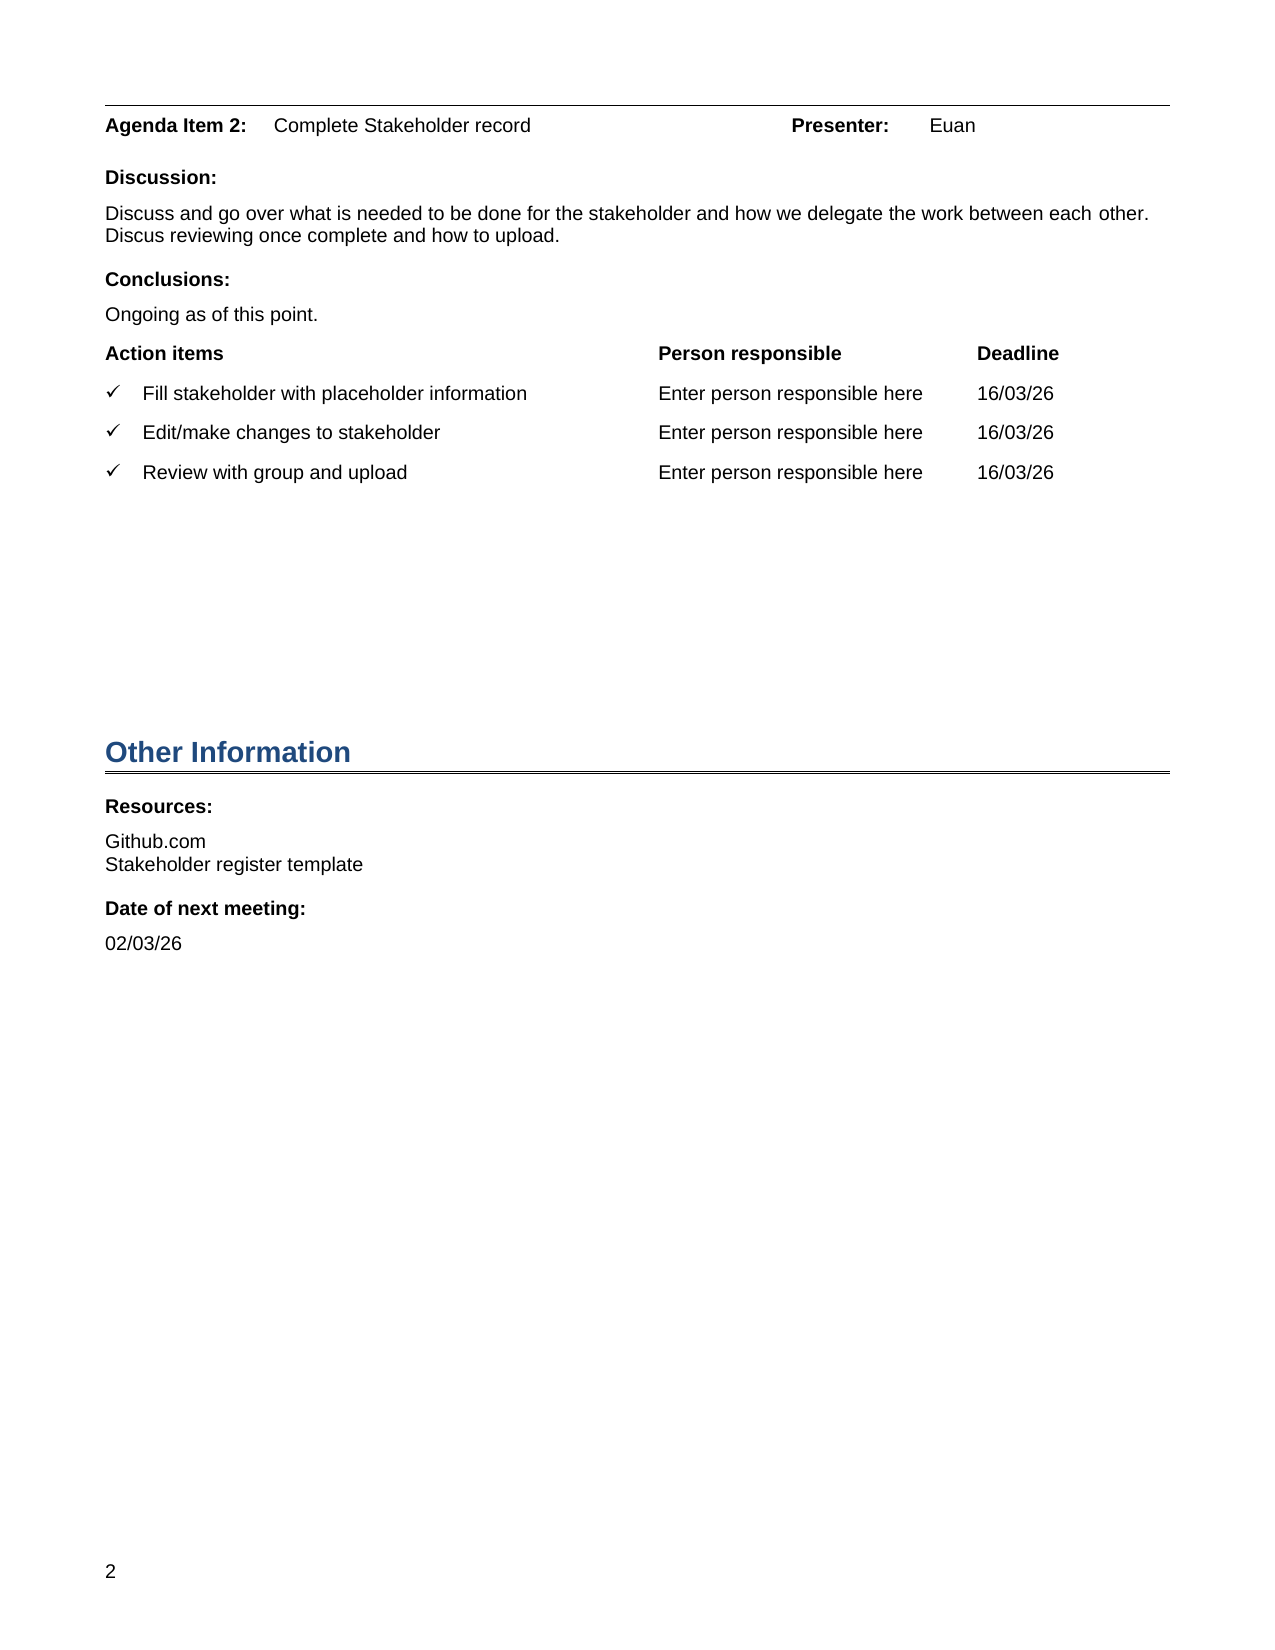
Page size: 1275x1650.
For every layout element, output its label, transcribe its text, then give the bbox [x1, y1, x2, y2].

table_cell 16/03/26 [977, 413, 1170, 452]
table_cell Review with group and upload [105, 452, 658, 522]
text Github.com Stakeholder register template [105, 830, 1170, 876]
table_header Complete Stakeholder record [274, 106, 791, 145]
table_cell Enter person responsible here [658, 413, 977, 452]
table_cell Enter person responsible here [658, 452, 977, 522]
table_cell 16/03/26 [977, 452, 1170, 522]
table_header Agenda Item 2: [105, 106, 274, 145]
table_header Euan [929, 106, 1170, 145]
subtitle Date of next meeting: [105, 896, 1170, 919]
table_cell Enter person responsible here [658, 373, 977, 413]
text Ongoing as of this point. [105, 303, 1170, 326]
subtitle Conclusions: [105, 268, 1170, 290]
subtitle Resources: [105, 795, 1170, 818]
subtitle Other Information [105, 735, 1170, 771]
text Discuss and go over what is needed to be done for the stakeholder and how we delegate the work between each other. Discus reviewing once complete and how to upload. [105, 201, 1170, 247]
table_header Action items [105, 334, 658, 373]
table_header Presenter: [791, 106, 929, 145]
table_header Person responsible [658, 334, 977, 373]
table_cell Edit/make changes to stakeholder [105, 413, 658, 452]
subtitle Discussion: [105, 166, 1170, 189]
table_cell Fill stakeholder with placeholder information [105, 373, 658, 413]
table_header Deadline [977, 334, 1170, 373]
text 02/03/26 [105, 932, 1170, 954]
table_cell 16/03/26 [977, 373, 1170, 413]
